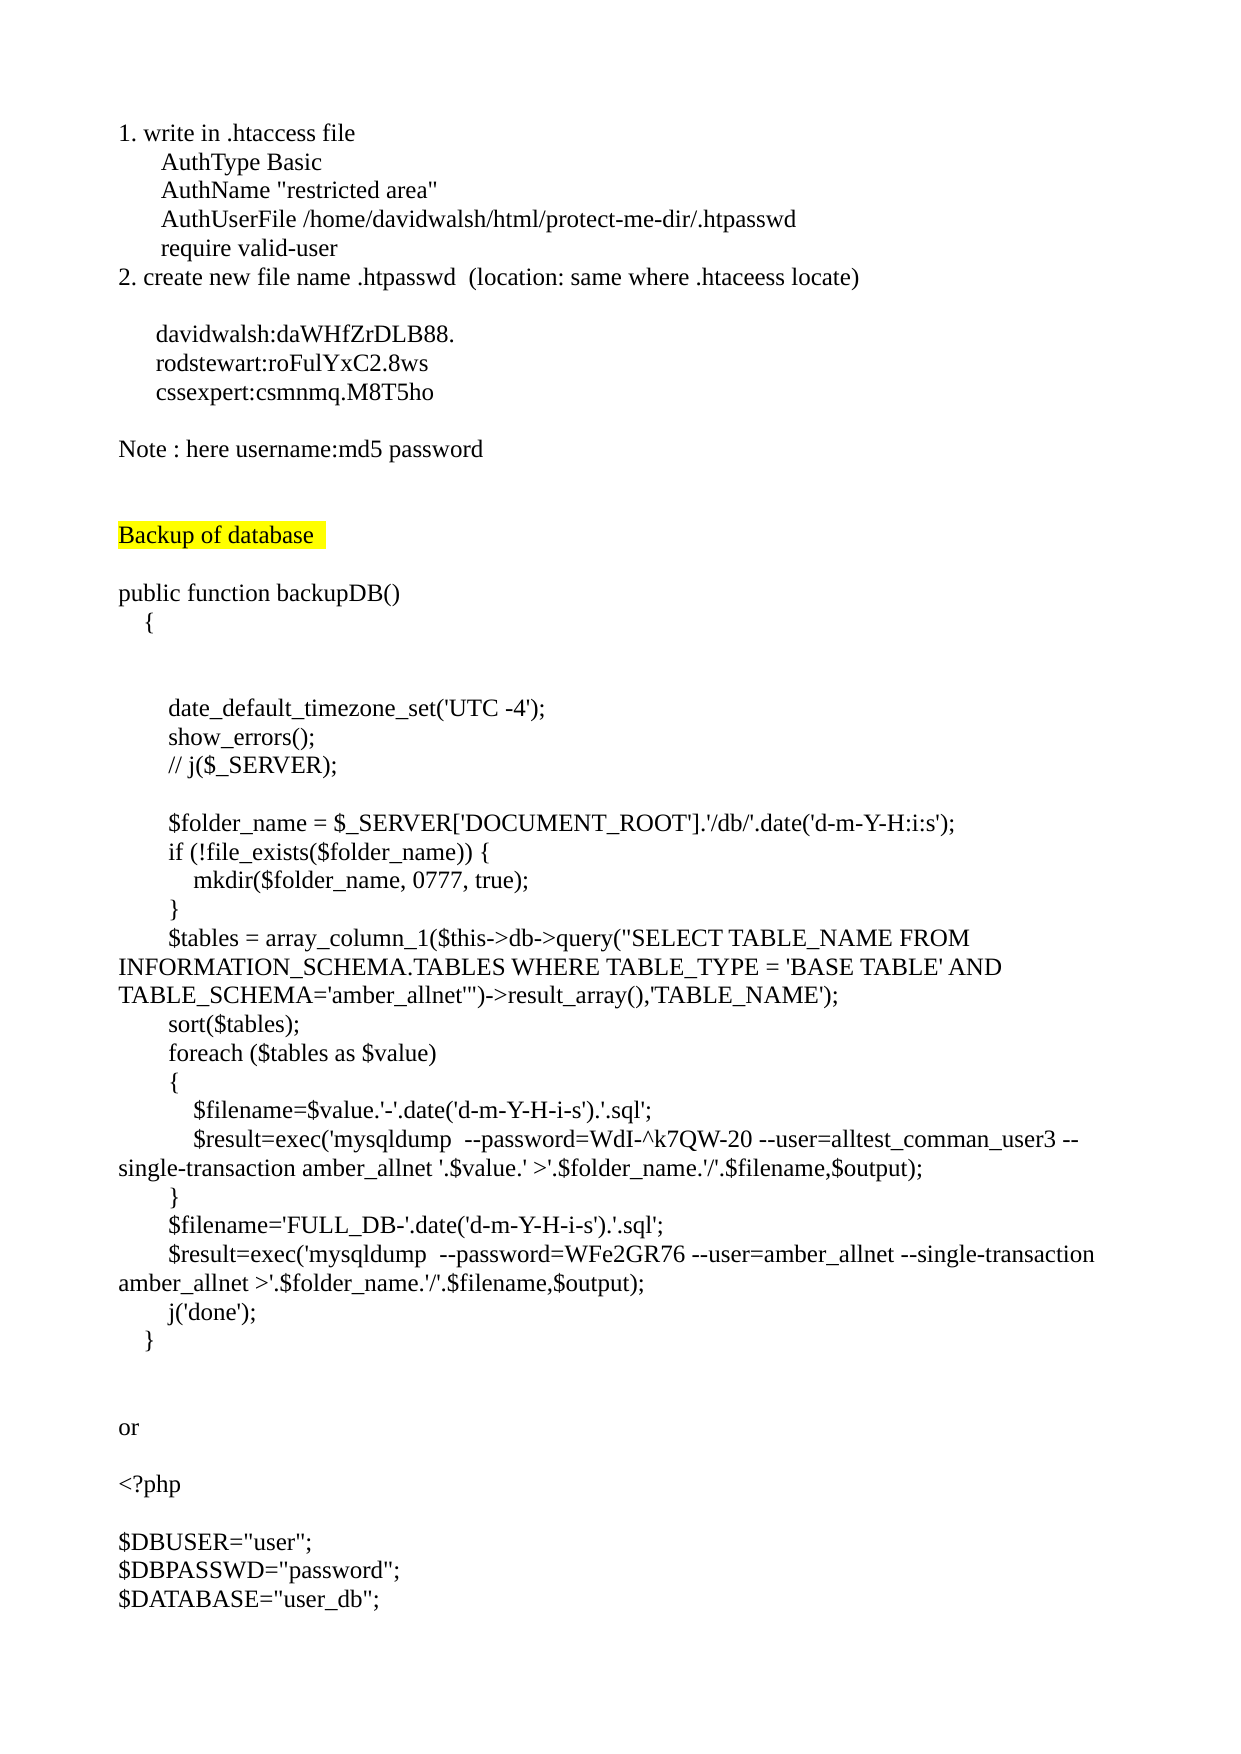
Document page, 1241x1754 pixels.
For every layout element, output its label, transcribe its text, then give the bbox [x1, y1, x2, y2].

text foreach ($tables as $value) [118, 1038, 1122, 1067]
text $filename=$value.'-'.date('d-m-Y-H-i-s').'.sql'; [118, 1096, 1122, 1124]
text 2. create new file name .htpasswd (location: same where .htaceess locate) [118, 262, 1122, 291]
text { [118, 607, 1122, 636]
text rodstewart:roFulYxC2.8ws [118, 348, 1122, 377]
text mkdir($folder_name, 0777, true); [118, 866, 1122, 894]
text $DBUSER="user"; [118, 1527, 1122, 1556]
text j('done'); [118, 1297, 1122, 1326]
text $DBPASSWD="password"; [118, 1556, 1122, 1584]
text Backup of database [118, 521, 1122, 549]
text { [118, 1067, 1122, 1096]
text if (!file_exists($folder_name)) { [118, 837, 1122, 866]
text AuthUserFile /home/davidwalsh/html/protect-me-dir/.htpasswd [118, 204, 1122, 233]
text AuthName "restricted area" [118, 176, 1122, 204]
text $result=exec('mysqldump --password=WdI-^k7QW-20 --user=alltest_comman_user3 --single-transaction amber_allnet '.$value.' >'.$folder_name.'/'.$filename,$output); [118, 1124, 1122, 1182]
text $folder_name = $_SERVER['DOCUMENT_ROOT'].'/db/'.date('d-m-Y-H:i:s'); [118, 808, 1122, 837]
text Note : here username:md5 password [118, 434, 1122, 463]
text $result=exec('mysqldump --password=WFe2GR76 --user=amber_allnet --single-transaction amber_allnet >'.$folder_name.'/'.$filename,$output); [118, 1239, 1122, 1297]
text public function backupDB() [118, 578, 1122, 607]
text cssexpert:csmnmq.M8T5ho [118, 377, 1122, 406]
text sort($tables); [118, 1009, 1122, 1038]
text show_errors(); [118, 722, 1122, 751]
text // j($_SERVER); [118, 751, 1122, 779]
text } [118, 1326, 1122, 1354]
text $DATABASE="user_db"; [118, 1584, 1122, 1613]
text AuthType Basic [118, 147, 1122, 176]
text require valid-user [118, 233, 1122, 262]
text or [118, 1412, 1122, 1441]
text davidwalsh:daWHfZrDLB88. [118, 319, 1122, 348]
text <?php [118, 1469, 1122, 1498]
text } [118, 1182, 1122, 1211]
text 1. write in .htaccess file [118, 118, 1122, 147]
text $filename='FULL_DB-'.date('d-m-Y-H-i-s').'.sql'; [118, 1211, 1122, 1239]
text $tables = array_column_1($this->db->query("SELECT TABLE_NAME FROM INFORMATION_SCHEMA.TABLES WHERE TABLE_TYPE = 'BASE TABLE' AND TABLE_SCHEMA='amber_allnet'")->result_array(),'TABLE_NAME'); [118, 923, 1122, 1009]
text date_default_timezone_set('UTC -4'); [118, 693, 1122, 722]
text } [118, 894, 1122, 923]
